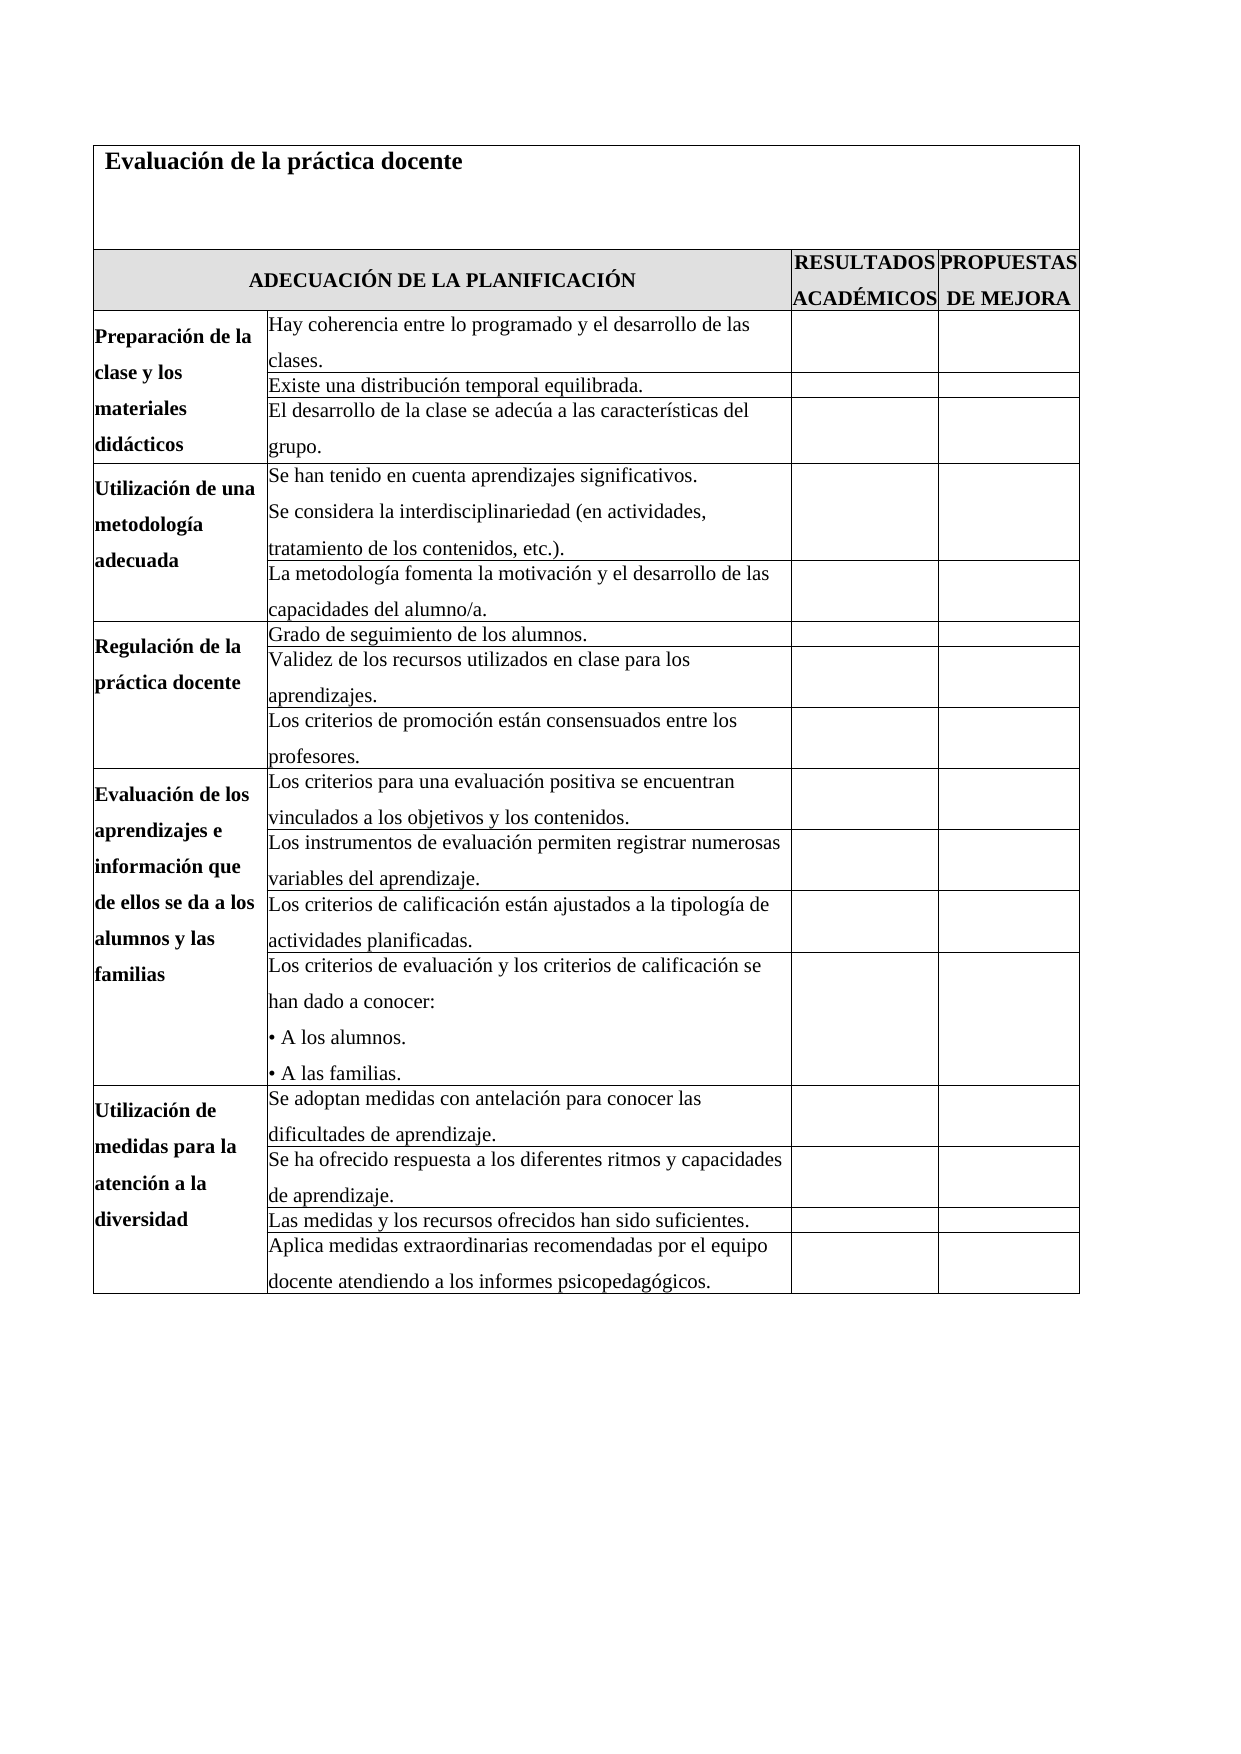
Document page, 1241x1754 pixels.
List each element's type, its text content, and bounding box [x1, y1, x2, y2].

table_cell Los criterios para una evaluación positiva se encuentran vinculados a los objetivos y los contenidos. [268, 769, 791, 829]
table_cell Existe una distribución temporal equilibrada. [268, 373, 791, 397]
table_cell [939, 953, 1079, 1085]
table_cell Utilización de medidas para la atención a la diversidad [94, 1086, 267, 1293]
table_cell [792, 891, 938, 952]
table_cell Los criterios de evaluación y los criterios de calificación se han dado a conocer: • A los alumnos. • A las familias. [268, 953, 791, 1085]
table_cell Se han tenido en cuenta aprendizajes significativos. Se considera la interdisciplinariedad (en actividades, tratamiento de los contenidos, etc.). [268, 464, 791, 559]
table_cell [939, 561, 1079, 621]
table_cell [792, 398, 938, 462]
table_cell [792, 464, 938, 559]
table_cell [792, 953, 938, 1085]
table_cell Los criterios de calificación están ajustados a la tipología de actividades planificadas. [268, 891, 791, 952]
table_cell [939, 708, 1079, 768]
table_cell [939, 830, 1079, 890]
table_cell [792, 1086, 938, 1146]
table_cell [939, 891, 1079, 952]
table_cell [939, 464, 1079, 559]
table_cell [939, 1147, 1079, 1207]
table_cell [792, 1147, 938, 1207]
table_cell [939, 647, 1079, 707]
table_cell [792, 708, 938, 768]
table_cell Aplica medidas extraordinarias recomendadas por el equipo docente atendiendo a los informes psicopedagógicos. [268, 1233, 791, 1293]
table_cell [792, 1208, 938, 1232]
table_cell [792, 769, 938, 829]
table_cell [792, 1233, 938, 1293]
table_cell Los criterios de promoción están consensuados entre los profesores. [268, 708, 791, 768]
table_cell Regulación de la práctica docente [94, 622, 267, 768]
table_cell Grado de seguimiento de los alumnos. [268, 622, 791, 646]
table_cell El desarrollo de la clase se adecúa a las características del grupo. [268, 398, 791, 462]
table_cell [792, 647, 938, 707]
table_cell Utilización de una metodología adecuada [94, 464, 267, 621]
table_cell [939, 311, 1079, 372]
table_cell Las medidas y los recursos ofrecidos han sido suficientes. [268, 1208, 791, 1232]
table_header Evaluación de la práctica docente [94, 146, 1079, 249]
table_cell Evaluación de los aprendizajes e información que de ellos se da a los alumnos y las familias [94, 769, 267, 1085]
table_cell [939, 769, 1079, 829]
table_cell [792, 622, 938, 646]
table_cell Preparación de la clase y los materiales didácticos [94, 311, 267, 462]
table_cell [792, 311, 938, 372]
table_cell [939, 1086, 1079, 1146]
table_cell PROPUESTAS DE MEJORA [939, 250, 1079, 310]
table_cell RESULTADOS ACADÉMICOS [792, 250, 938, 310]
table_cell [939, 1233, 1079, 1293]
table_cell Se adoptan medidas con antelación para conocer las dificultades de aprendizaje. [268, 1086, 791, 1146]
table_cell ADECUACIÓN DE LA PLANIFICACIÓN [94, 250, 791, 310]
table_cell [939, 398, 1079, 462]
table_cell Los instrumentos de evaluación permiten registrar numerosas variables del aprendizaje. [268, 830, 791, 890]
table_cell [792, 830, 938, 890]
table_cell [939, 622, 1079, 646]
table_cell Se ha ofrecido respuesta a los diferentes ritmos y capacidades de aprendizaje. [268, 1147, 791, 1207]
table_cell Validez de los recursos utilizados en clase para los aprendizajes. [268, 647, 791, 707]
table_cell [792, 561, 938, 621]
table_cell Hay coherencia entre lo programado y el desarrollo de las clases. [268, 311, 791, 372]
table_cell [939, 1208, 1079, 1232]
table_cell [939, 373, 1079, 397]
table_cell [792, 373, 938, 397]
table_cell La metodología fomenta la motivación y el desarrollo de las capacidades del alumno/a. [268, 561, 791, 621]
